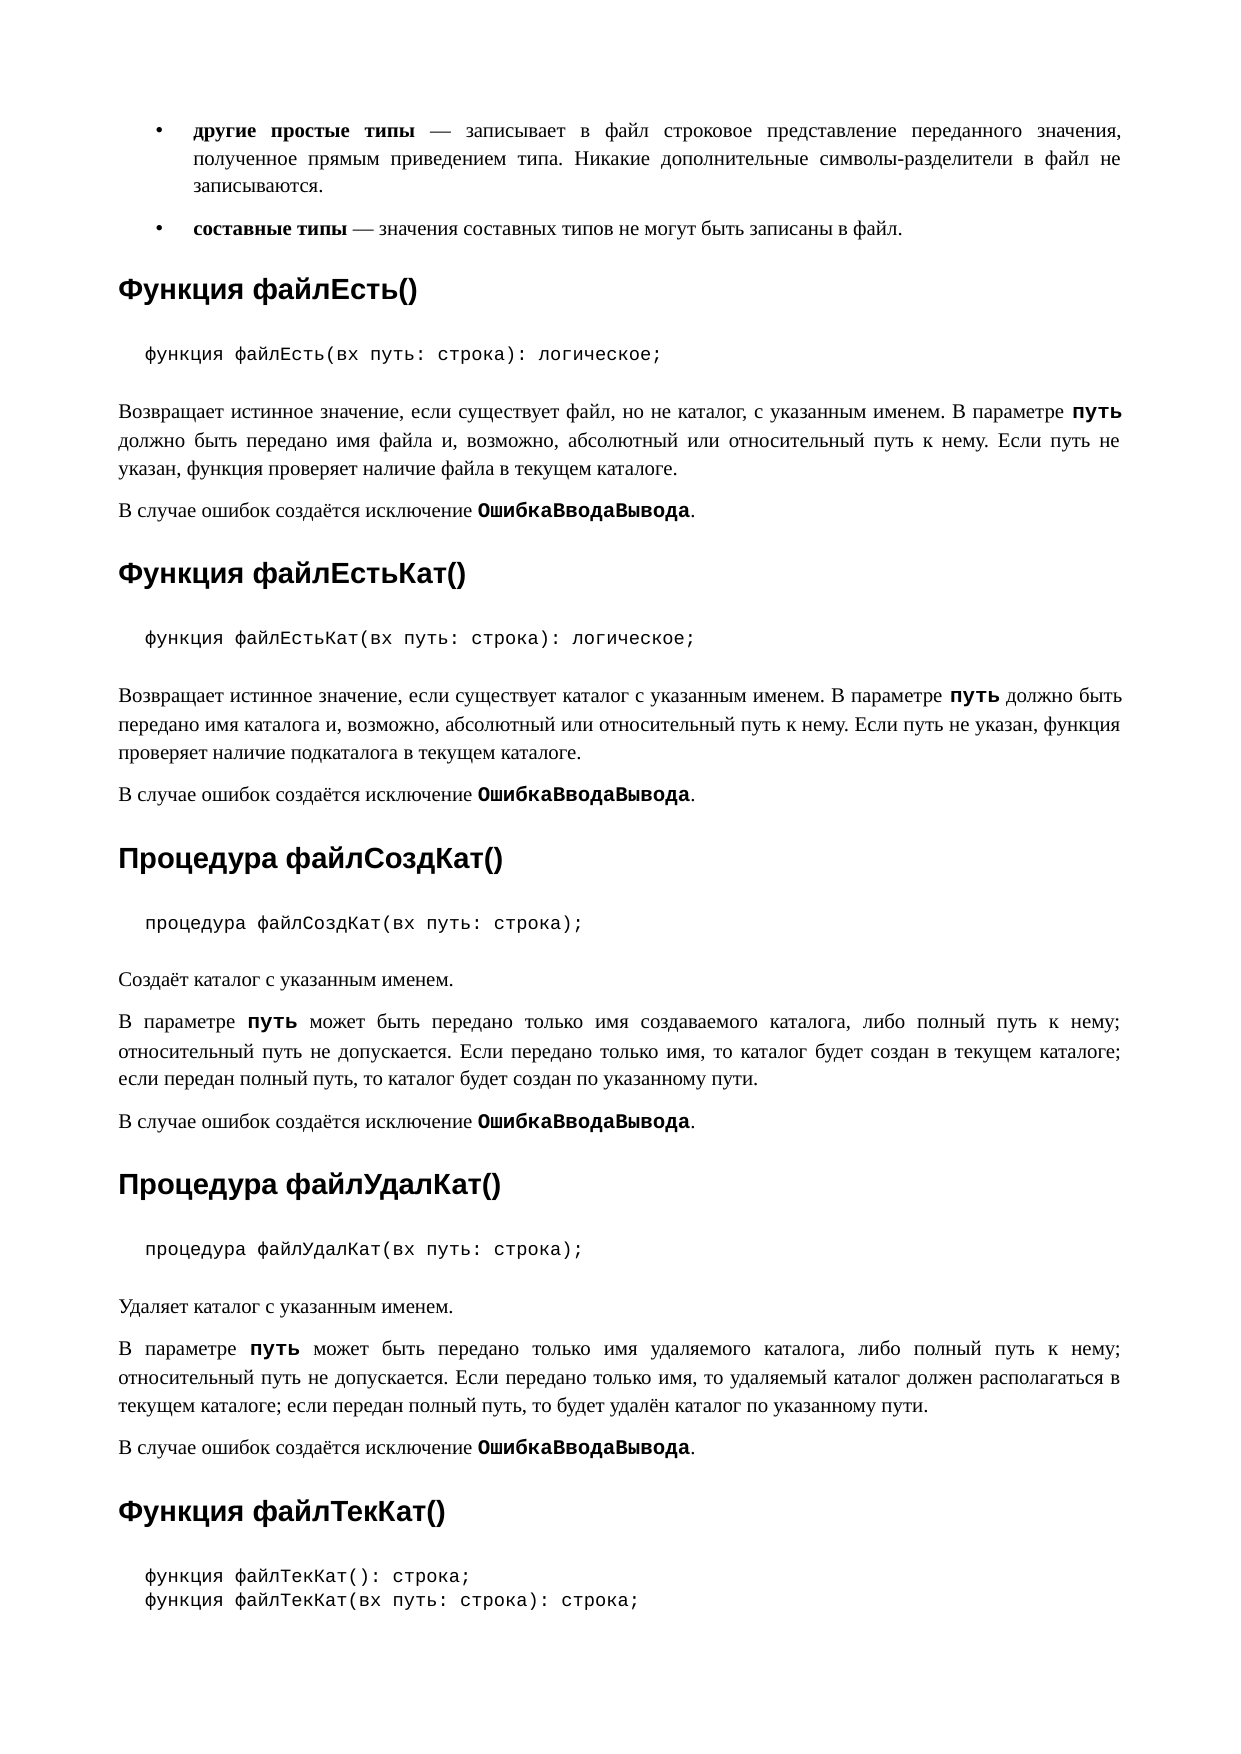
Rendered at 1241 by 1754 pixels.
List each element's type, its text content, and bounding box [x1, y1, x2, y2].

text В случае ошибок создаётся исключение ОшибкаВводаВывода. [118, 498, 1122, 523]
subtitle Функция файлТекКат() [118, 1494, 1122, 1527]
subtitle Функция файлЕстьКат() [118, 557, 1122, 590]
subtitle Процедура файлСоздКат() [118, 841, 1122, 874]
text В параметре путь может быть передано только имя удаляемого каталога, либо полный путь к нему; относительный путь не допускается. Если передано только имя, то удаляемый каталог должен располагаться в текущем каталоге; если передан полный путь, то будет удалён каталог по указанному пути. [118, 1336, 1122, 1417]
text процедура файлУдалКат(вх путь: строка); [136, 1231, 1104, 1270]
text функция файлТекКат(): строка; функция файлТекКат(вх путь: строка): строка; [136, 1557, 1104, 1621]
text Создаёт каталог с указанным именем. [118, 967, 1122, 991]
subtitle Функция файлЕсть() [118, 272, 1122, 306]
text процедура файлСоздКат(вх путь: строка); [136, 904, 1104, 943]
text В случае ошибок создаётся исключение ОшибкаВводаВывода. [118, 1435, 1122, 1461]
list другие простые типы — записывает в файл строковое представление переданного значения, полученное прямым приведением типа. Никакие дополнительные символы-разделители в файл не записываются. [156, 118, 1122, 197]
text функция файлЕсть(вх путь: строка): логическое; [136, 336, 1104, 375]
list составные типы — значения составных типов не могут быть записаны в файл. [156, 216, 1122, 239]
text Возвращает истинное значение, если существует каталог с указанным именем. В параметре путь должно быть передано имя каталога и, возможно, абсолютный или относительный путь к нему. Если путь не указан, функция проверяет наличие подкаталога в текущем каталоге. [118, 683, 1122, 764]
text В параметре путь может быть передано только имя создаваемого каталога, либо полный путь к нему; относительный путь не допускается. Если передано только имя, то каталог будет создан в текущем каталоге; если передан полный путь, то каталог будет создан по указанному пути. [118, 1009, 1122, 1090]
text В случае ошибок создаётся исключение ОшибкаВводаВывода. [118, 1108, 1122, 1134]
text Возвращает истинное значение, если существует файл, но не каталог, с указанным именем. В параметре путь должно быть передано имя файла и, возможно, абсолютный или относительный путь к нему. Если путь не указан, функция проверяет наличие файла в текущем каталоге. [118, 399, 1122, 480]
subtitle Процедура файлУдалКат() [118, 1167, 1122, 1201]
text Удаляет каталог с указанным именем. [118, 1294, 1122, 1318]
text функция файлЕстьКат(вх путь: строка): логическое; [136, 620, 1104, 659]
text В случае ошибок создаётся исключение ОшибкаВводаВывода. [118, 782, 1122, 808]
